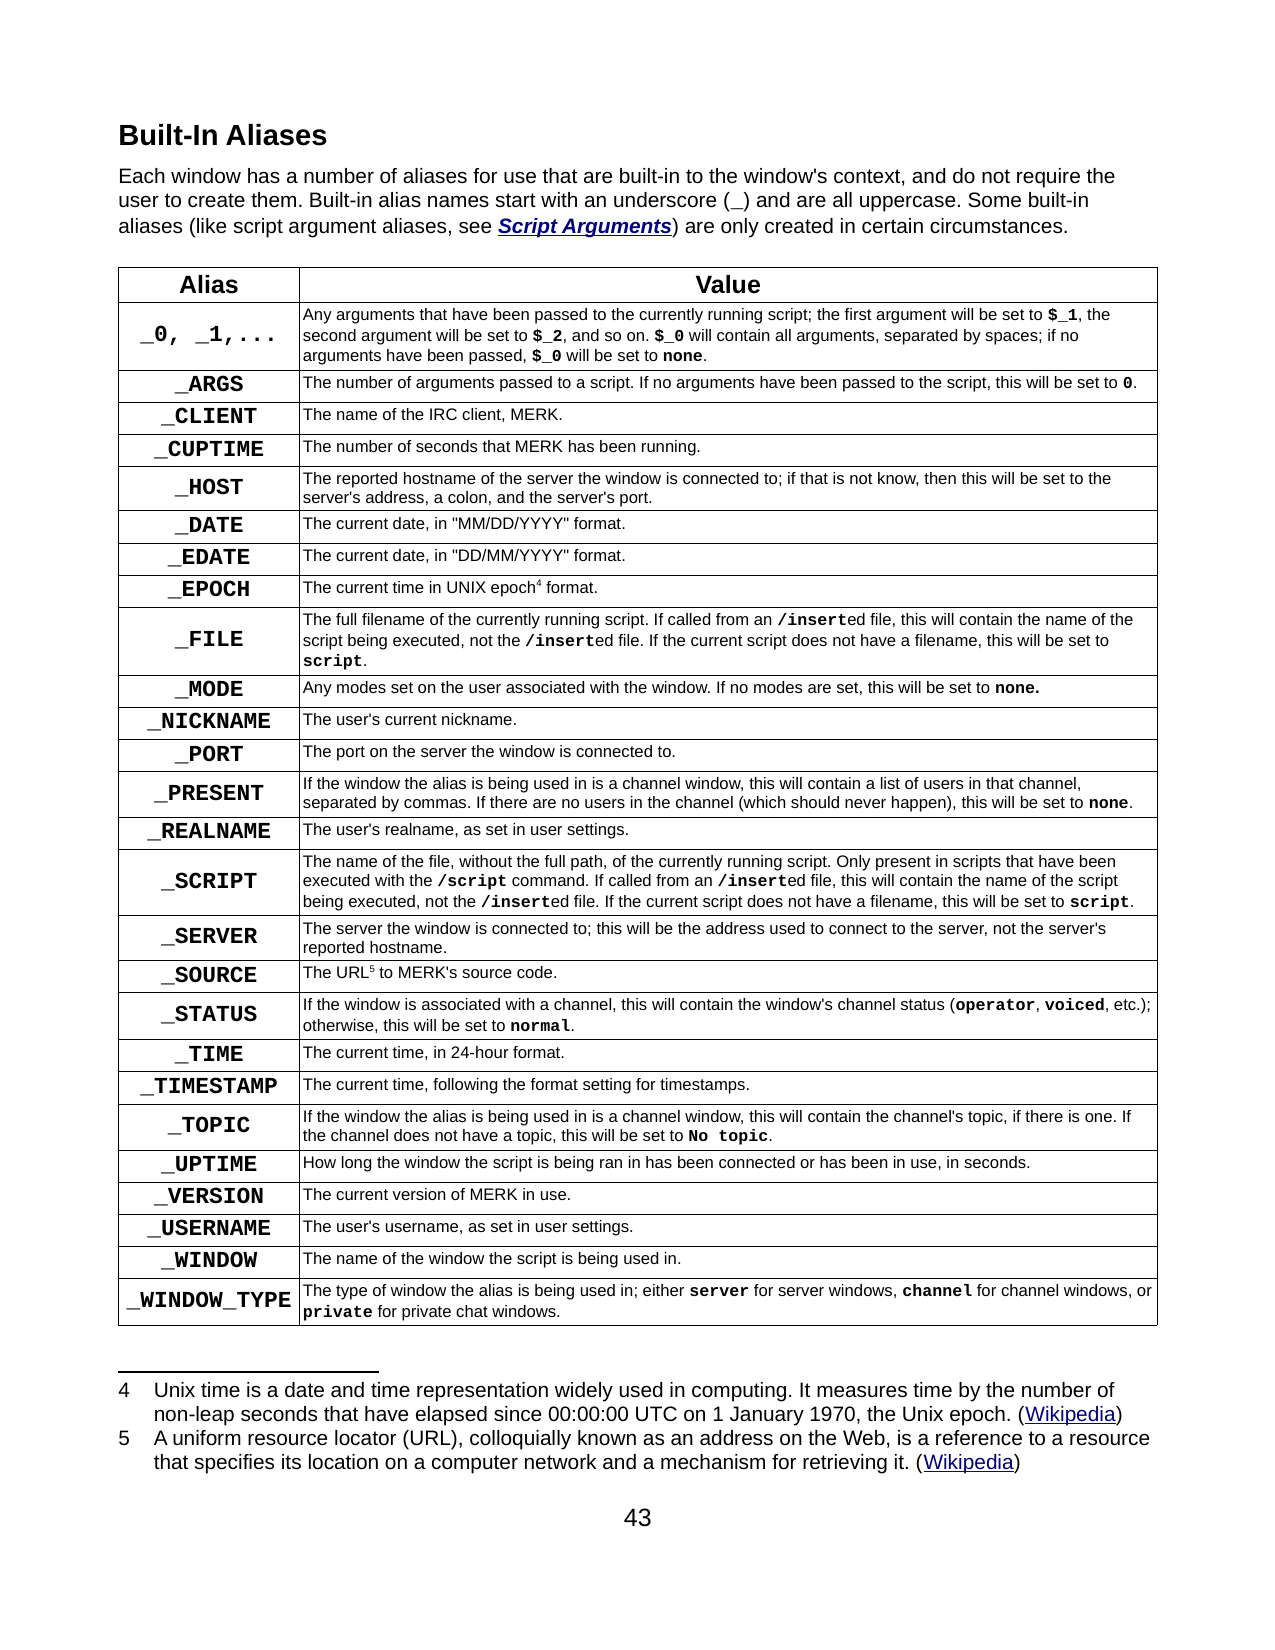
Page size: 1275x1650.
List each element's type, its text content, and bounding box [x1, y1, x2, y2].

table_cell The number of seconds that MERK has been running. [300, 435, 1157, 466]
table_cell _CLIENT [119, 403, 299, 434]
table_cell The current version of MERK in use. [300, 1183, 1157, 1214]
table_cell The current time in UNIX epoch format. [300, 576, 1157, 607]
table_cell _ARGS [119, 371, 299, 402]
table_cell If the window the alias is being used in is a channel window, this will contain a list of users in that channel, separated by commas. If there are no users in the channel (which should never happen), this will be set to none. [300, 772, 1157, 817]
table_cell _VERSION [119, 1183, 299, 1214]
table_cell _HOST [119, 467, 299, 510]
table_cell Any arguments that have been passed to the currently running script; the first argument will be set to $_1, the second argument will be set to $_2, and so on. $_0 will contain all arguments, separated by spaces; if no arguments have been passed, $_0 will be set to none. [300, 303, 1157, 369]
table_cell _UPTIME [119, 1151, 299, 1182]
table_cell _FILE [119, 608, 299, 674]
table_cell If the window is associated with a channel, this will contain the window's channel status (operator, voiced, etc.); otherwise, this will be set to normal. [300, 993, 1157, 1039]
table_cell _CUPTIME [119, 435, 299, 466]
table_header Value [300, 268, 1157, 302]
table_cell If the window the alias is being used in is a channel window, this will contain the channel's topic, if there is one. If the channel does not have a topic, this will be set to No topic. [300, 1105, 1157, 1149]
table_cell The current time, following the format setting for timestamps. [300, 1072, 1157, 1103]
table_cell The name of the window the script is being used in. [300, 1247, 1157, 1278]
table_cell _USERNAME [119, 1215, 299, 1246]
table_cell The current date, in "DD/MM/YYYY" format. [300, 544, 1157, 574]
table_cell _EDATE [119, 544, 299, 574]
table_cell _SOURCE [119, 961, 299, 992]
table_header Alias [119, 268, 299, 302]
table_cell The full filename of the currently running script. If called from an /inserted file, this will contain the name of the script being executed, not the /inserted file. If the current script does not have a filename, this will be set to script. [300, 608, 1157, 674]
table_cell The current date, in "MM/DD/YYYY" format. [300, 511, 1157, 542]
table_cell _EPOCH [119, 576, 299, 607]
table_cell The reported hostname of the server the window is connected to; if that is not know, then this will be set to the server's address, a colon, and the server's port. [300, 467, 1157, 510]
table_cell The name of the IRC client, MERK. [300, 403, 1157, 434]
table_cell _MODE [119, 676, 299, 707]
table_cell The port on the server the window is connected to. [300, 740, 1157, 771]
table_cell _DATE [119, 511, 299, 542]
table_cell The user's username, as set in user settings. [300, 1215, 1157, 1246]
table_cell The type of window the alias is being used in; either server for server windows, channel for channel windows, or private for private chat windows. [300, 1279, 1157, 1325]
table_cell The user's realname, as set in user settings. [300, 818, 1157, 849]
table_cell The name of the file, without the full path, of the currently running script. Only present in scripts that have been executed with the /script command. If called from an /inserted file, this will contain the name of the script being executed, not the /inserted file. If the current script does not have a filename, this will be set to script. [300, 850, 1157, 915]
table_cell _PRESENT [119, 772, 299, 817]
table_cell _STATUS [119, 993, 299, 1039]
table_cell _PORT [119, 740, 299, 771]
text Each window has a number of aliases for use that are built-in to the window's context, and do not require the user to create them. Built-in alias names start with an underscore (_) and are all uppercase. Some built-in aliases (like script argument aliases, see Script Arguments) are only created in certain circumstances. [118, 164, 1157, 238]
table_cell _TOPIC [119, 1105, 299, 1149]
table_cell _NICKNAME [119, 708, 299, 739]
table_cell _WINDOW [119, 1247, 299, 1278]
table_cell _TIMESTAMP [119, 1072, 299, 1103]
table_cell Any modes set on the user associated with the window. If no modes are set, this will be set to none. [300, 676, 1157, 707]
table_cell The user's current nickname. [300, 708, 1157, 739]
table_cell _SERVER [119, 916, 299, 960]
table_cell _SCRIPT [119, 850, 299, 915]
subtitle Built-In Aliases [118, 118, 1157, 152]
table_cell _REALNAME [119, 818, 299, 849]
table_cell The number of arguments passed to a script. If no arguments have been passed to the script, this will be set to 0. [300, 371, 1157, 402]
table_cell _TIME [119, 1040, 299, 1071]
table_cell _WINDOW_TYPE [119, 1279, 299, 1325]
table_cell _0, _1,... [119, 303, 299, 369]
table_cell The server the window is connected to; this will be the address used to connect to the server, not the server's reported hostname. [300, 916, 1157, 960]
table_cell The current time, in 24-hour format. [300, 1040, 1157, 1071]
table_cell How long the window the script is being ran in has been connected or has been in use, in seconds. [300, 1151, 1157, 1182]
table_cell The URL to MERK's source code. [300, 961, 1157, 992]
